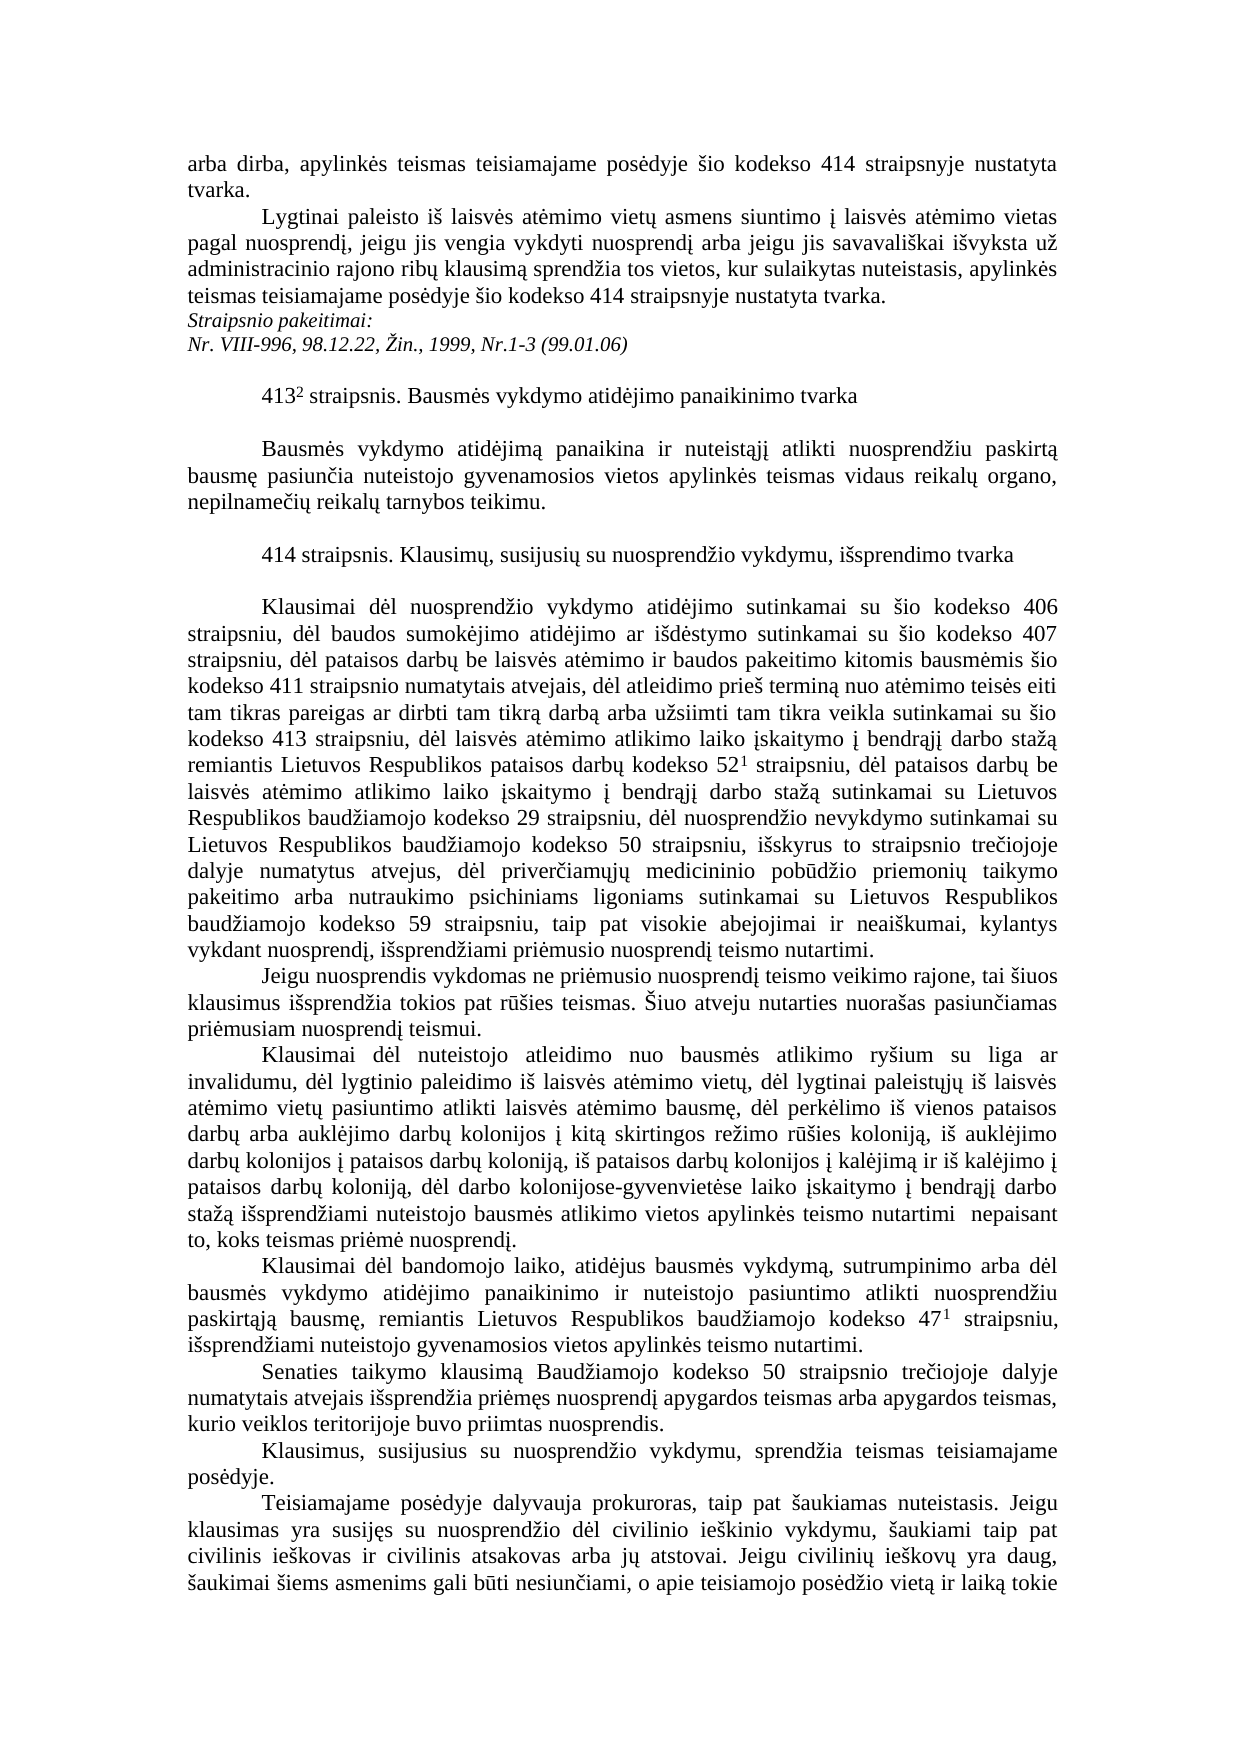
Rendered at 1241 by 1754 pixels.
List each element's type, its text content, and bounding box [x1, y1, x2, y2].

text Klausimai dėl nuosprendžio vykdymo atidėjimo sutinkamai su šio kodekso 406 straipsniu, dėl baudos sumokėjimo atidėjimo ar išdėstymo sutinkamai su šio kodekso 407 straipsniu, dėl pataisos darbų be laisvės atėmimo ir baudos pakeitimo kitomis bausmėmis šio kodekso 411 straipsnio numatytais atvejais, dėl atleidimo prieš terminą nuo atėmimo teisės eiti tam tikras pareigas ar dirbti tam tikrą darbą arba užsiimti tam tikra veikla sutinkamai su šio kodekso 413 straipsniu, dėl laisvės atėmimo atlikimo laiko įskaitymo į bendrąjį darbo stažą remiantis Lietuvos Respublikos pataisos darbų kodekso 521 straipsniu, dėl pataisos darbų be laisvės atėmimo atlikimo laiko įskaitymo į bendrąjį darbo stažą sutinkamai su Lietuvos Respublikos baudžiamojo kodekso 29 straipsniu, dėl nuosprendžio nevykdymo sutinkamai su Lietuvos Respublikos baudžiamojo kodekso 50 straipsniu, išskyrus to straipsnio trečiojoje dalyje numatytus atvejus, dėl priverčiamųjų medicininio pobūdžio priemonių taikymo pakeitimo arba nutraukimo psichiniams ligoniams sutinkamai su Lietuvos Respublikos baudžiamojo kodekso 59 straipsniu, taip pat visokie abejojimai ir neaiškumai, kylantys vykdant nuosprendį, išsprendžiami priėmusio nuosprendį teismo nutartimi. [187, 593, 1059, 962]
text Jeigu nuosprendis vykdomas ne priėmusio nuosprendį teismo veikimo rajone, tai šiuos klausimus išsprendžia tokios pat rūšies teismas. Šiuo atveju nutarties nuorašas pasiunčiamas priėmusiam nuosprendį teismui. [187, 962, 1059, 1041]
text Klausimai dėl nuteistojo atleidimo nuo bausmės atlikimo ryšium su liga ar invalidumu, dėl lygtinio paleidimo iš laisvės atėmimo vietų, dėl lygtinai paleistųjų iš laisvės atėmimo vietų pasiuntimo atlikti laisvės atėmimo bausmę, dėl perkėlimo iš vienos pataisos darbų arba auklėjimo darbų kolonijos į kitą skirtingos režimo rūšies koloniją, iš auklėjimo darbų kolonijos į pataisos darbų koloniją, iš pataisos darbų kolonijos į kalėjimą ir iš kalėjimo į pataisos darbų koloniją, dėl darbo kolonijose-gyvenvietėse laiko įskaitymo į bendrąjį darbo stažą išsprendžiami nuteistojo bausmės atlikimo vietos apylinkės teismo nutartimi nepaisant to, koks teismas priėmė nuosprendį. [187, 1041, 1059, 1252]
text 4132 straipsnis. Bausmės vykdymo atidėjimo panaikinimo tvarka [187, 383, 1059, 409]
text Straipsnio pakeitimai: [187, 308, 1059, 332]
text Klausimus, susijusius su nuosprendžio vykdymu, sprendžia teismas teisiamajame posėdyje. [187, 1437, 1059, 1489]
text Klausimai dėl bandomojo laiko, atidėjus bausmės vykdymą, sutrumpinimo arba dėl bausmės vykdymo atidėjimo panaikinimo ir nuteistojo pasiuntimo atlikti nuosprendžiu paskirtąją bausmę, remiantis Lietuvos Respublikos baudžiamojo kodekso 471 straipsniu, išsprendžiami nuteistojo gyvenamosios vietos apylinkės teismo nutartimi. [187, 1252, 1059, 1358]
text 414 straipsnis. Klausimų, susijusių su nuosprendžio vykdymu, išsprendimo tvarka [187, 541, 1059, 567]
text arba dirba, apylinkės teismas teisiamajame posėdyje šio kodekso 414 straipsnyje nustatyta tvarka. [187, 150, 1059, 203]
text Senaties taikymo klausimą Baudžiamojo kodekso 50 straipsnio trečiojoje dalyje numatytais atvejais išsprendžia priėmęs nuosprendį apygardos teismas arba apygardos teismas, kurio veiklos teritorijoje buvo priimtas nuosprendis. [187, 1358, 1059, 1437]
text Nr. VIII-996, 98.12.22, Žin., 1999, Nr.1-3 (99.01.06) [187, 332, 1059, 356]
text Bausmės vykdymo atidėjimą panaikina ir nuteistąjį atlikti nuosprendžiu paskirtą bausmę pasiunčia nuteistojo gyvenamosios vietos apylinkės teismas vidaus reikalų organo, nepilnamečių reikalų tarnybos teikimu. [187, 435, 1059, 514]
text Lygtinai paleisto iš laisvės atėmimo vietų asmens siuntimo į laisvės atėmimo vietas pagal nuosprendį, jeigu jis vengia vykdyti nuosprendį arba jeigu jis savavališkai išvyksta už administracinio rajono ribų klausimą sprendžia tos vietos, kur sulaikytas nuteistasis, apylinkės teismas teisiamajame posėdyje šio kodekso 414 straipsnyje nustatyta tvarka. [187, 203, 1059, 308]
text Teisiamajame posėdyje dalyvauja prokuroras, taip pat šaukiamas nuteistasis. Jeigu klausimas yra susijęs su nuosprendžio dėl civilinio ieškinio vykdymu, šaukiami taip pat civilinis ieškovas ir civilinis atsakovas arba jų atstovai. Jeigu civilinių ieškovų yra daug, šaukimai šiems asmenims gali būti nesiunčiami, o apie teisiamojo posėdžio vietą ir laiką tokie [187, 1489, 1059, 1595]
